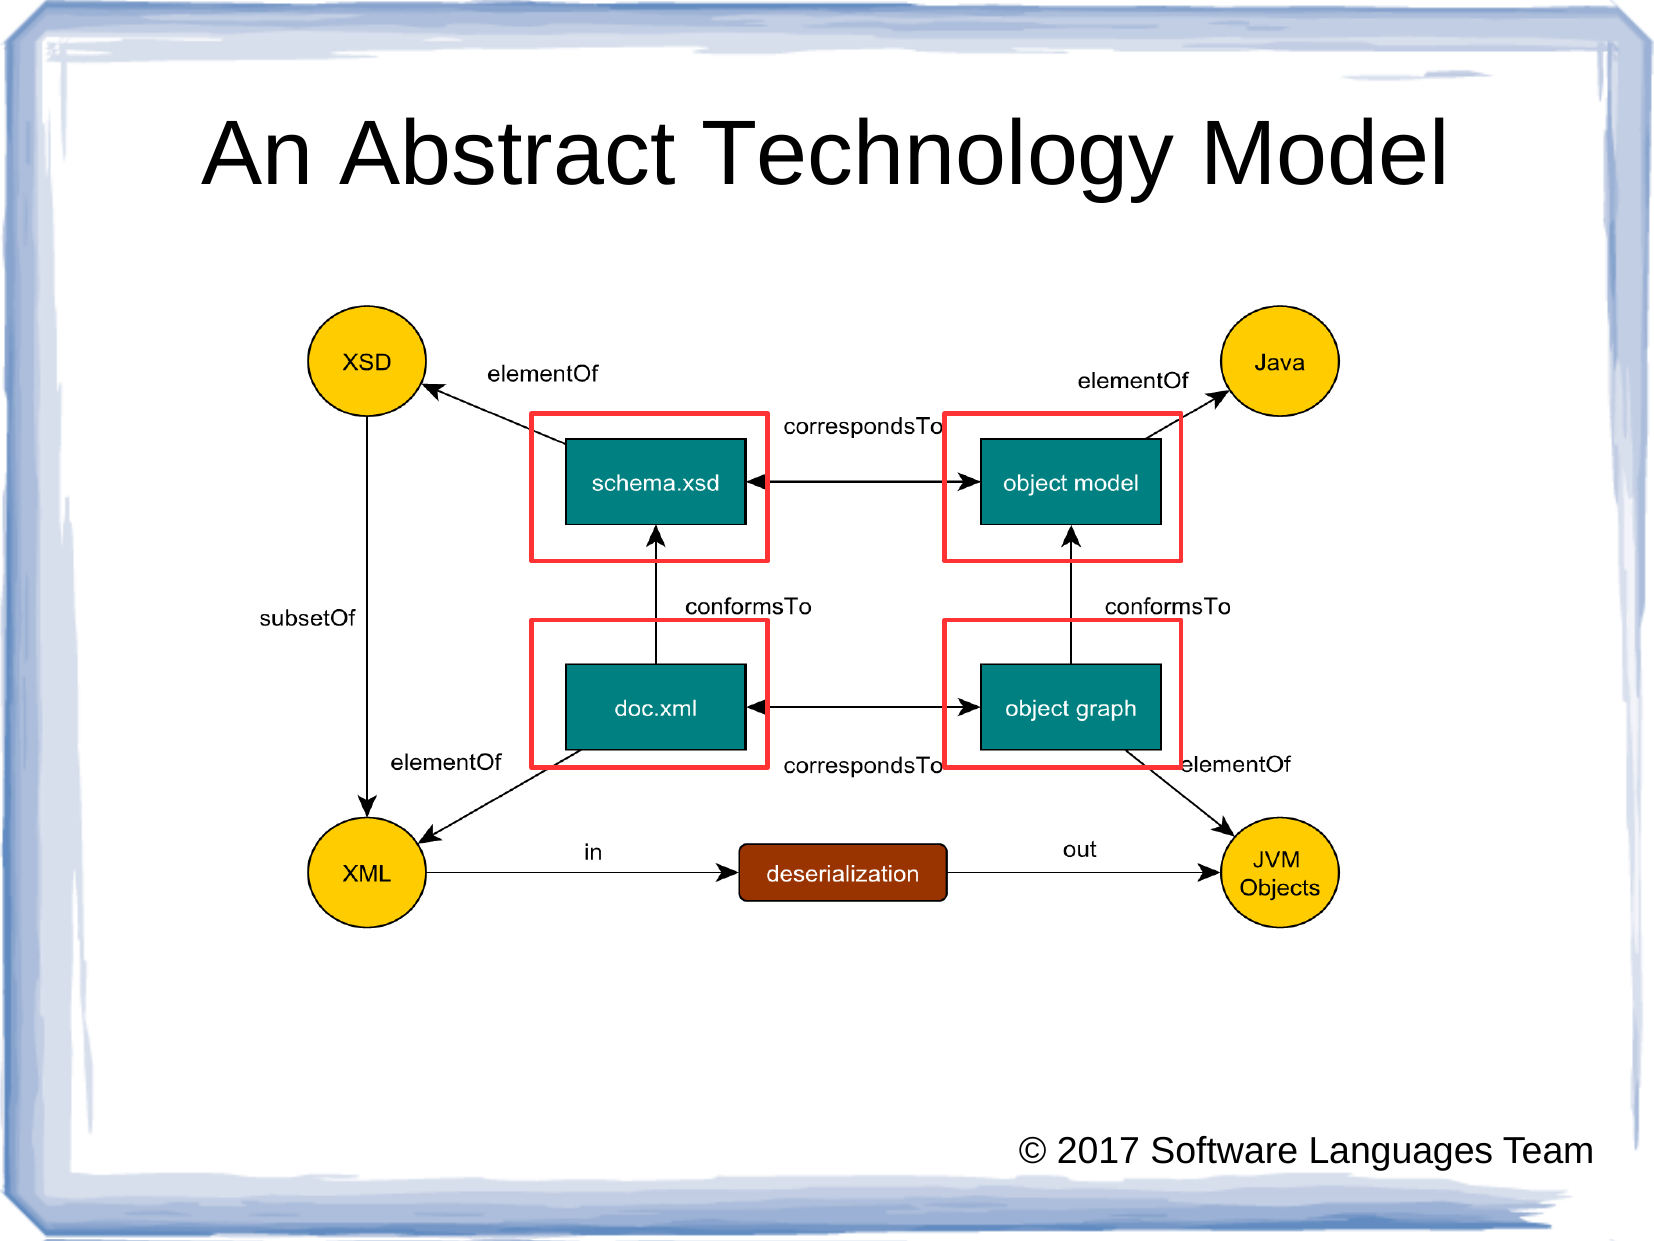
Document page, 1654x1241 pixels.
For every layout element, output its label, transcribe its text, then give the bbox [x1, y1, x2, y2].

text_box © 2017 Software Languages Team [1003, 1122, 1625, 1182]
text_box [531, 413, 768, 562]
text_box [944, 620, 1182, 768]
text_box [944, 413, 1182, 562]
title An Abstract Technology Model [82, 49, 1571, 257]
picture [0, 0, 1654, 1241]
text_box [531, 620, 768, 768]
